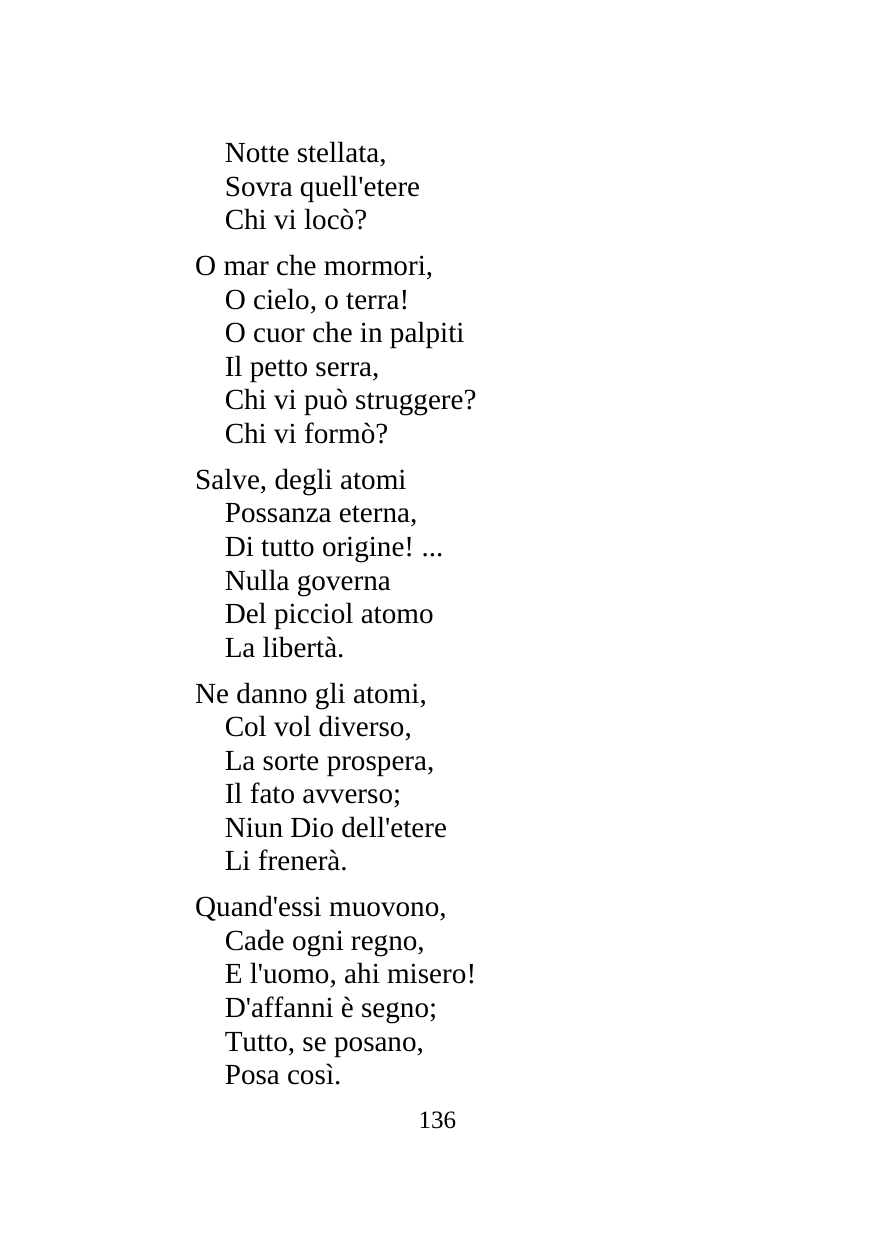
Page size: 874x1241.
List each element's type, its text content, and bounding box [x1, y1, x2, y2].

text Salve, degli atomi Possanza eterna, Di tutto origine! ... Nulla governa Del picciol atomo La libertà. [195, 462, 768, 663]
text Quand'essi muovono, Cade ogni regno, E l'uomo, ahi misero! D'affanni è segno; Tutto, se posano, Posa così. [195, 889, 768, 1091]
text O mar che mormori, O cielo, o terra! O cuor che in palpiti Il petto serra, Chi vi può struggere? Chi vi formò? [195, 248, 768, 449]
text Ne danno gli atomi, Col vol diverso, La sorte prospera, Il fato avverso; Niun Dio dell'etere Li frenerà. [195, 676, 768, 877]
text Notte stellata, Sovra quell'etere Chi vi locò? [195, 135, 768, 236]
